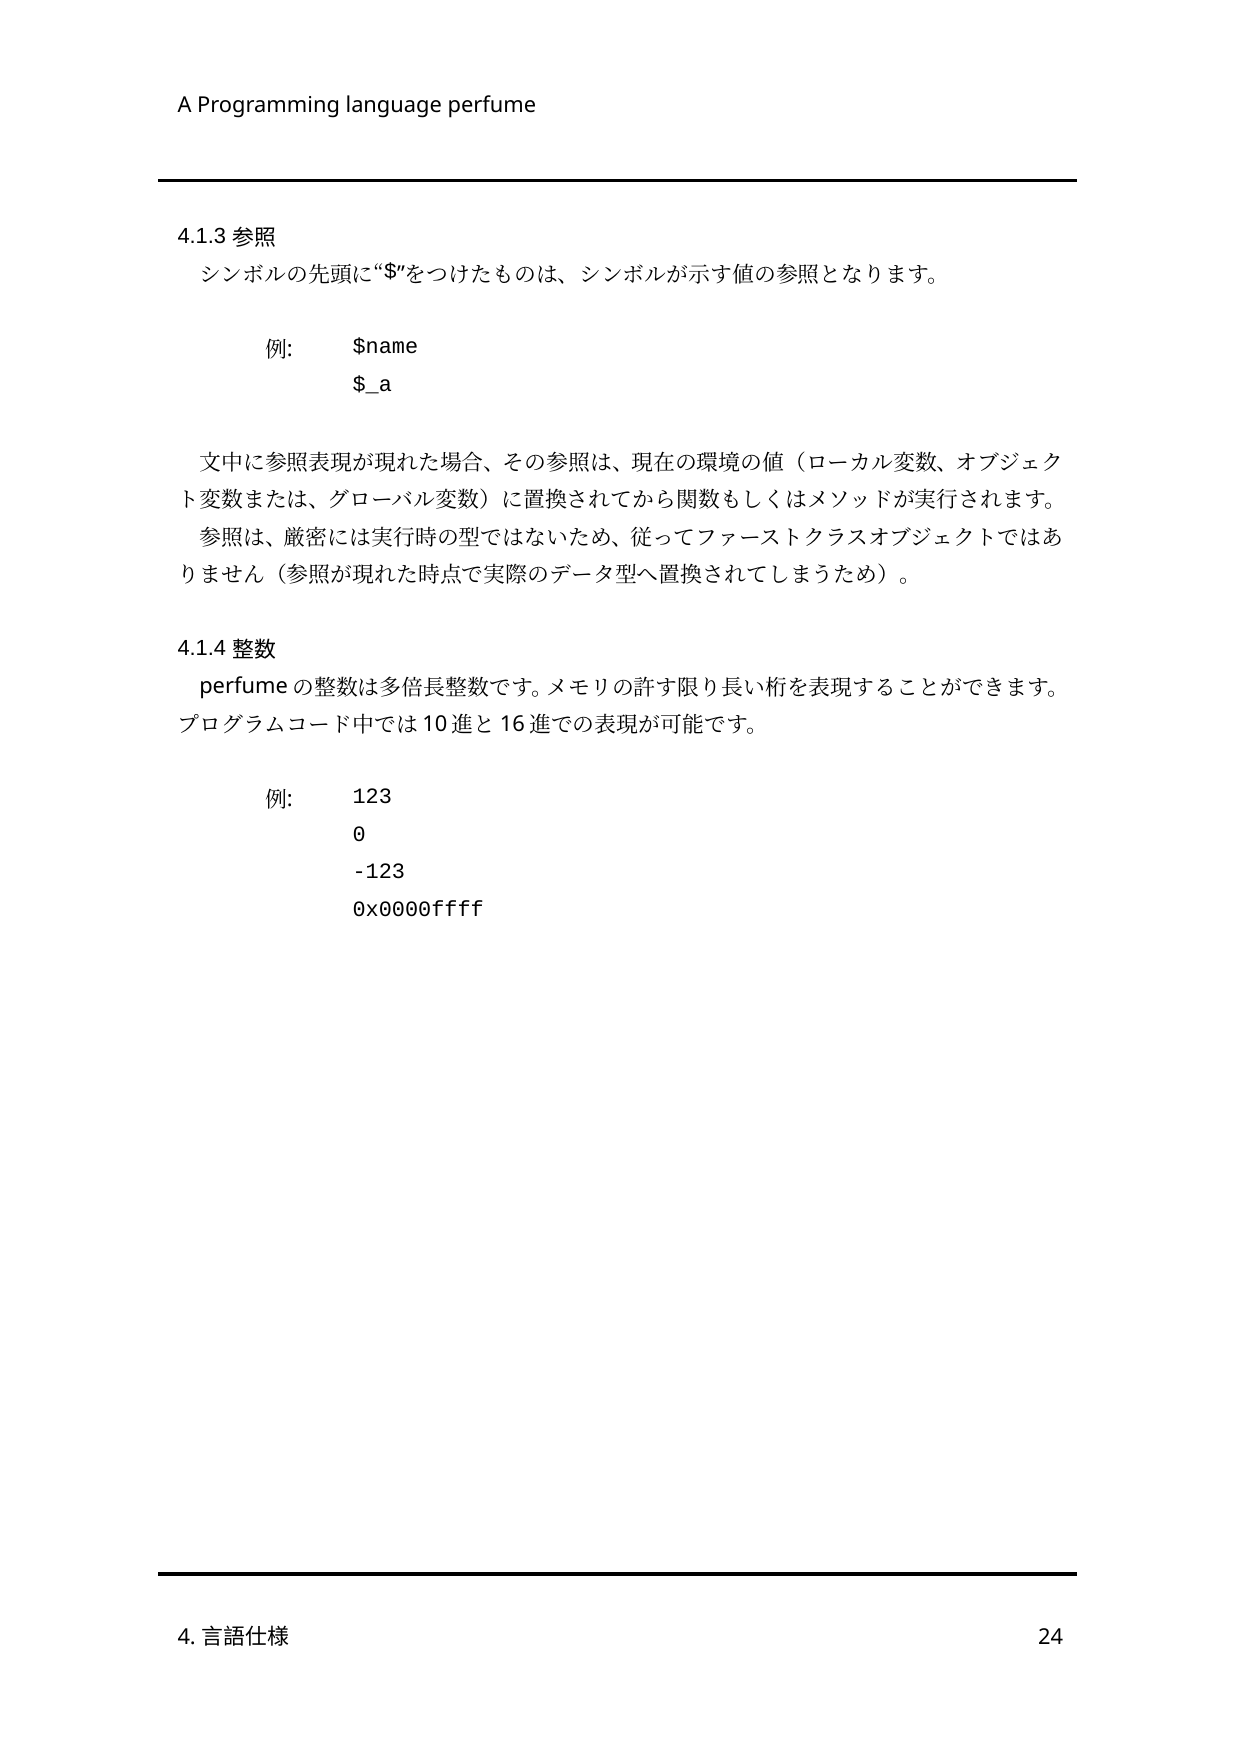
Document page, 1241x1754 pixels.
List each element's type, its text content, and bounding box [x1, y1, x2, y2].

text 0 [177, 817, 1063, 854]
text $_a [177, 367, 1063, 404]
subtitle 4.1.4 整数 [177, 629, 1063, 667]
text -123 [177, 854, 1063, 892]
text 例: 123 [177, 779, 1063, 817]
text 例: $name [177, 329, 1063, 367]
text 参照は、厳密には実行時の型ではないため、従ってファーストクラスオブジェクトではありません（参照が現れた時点で実際のデータ型へ置換されてしまうため）。 [177, 517, 1063, 592]
text シンボルの先頭に“$”をつけたものは、シンボルが示す値の参照となります。 [177, 254, 1063, 292]
text 0x0000ffff [177, 892, 1063, 929]
text perfumeの整数は多倍長整数です。メモリの許す限り長い桁を表現することができます。プログラムコード中では10進と16進での表現が可能です。 [177, 667, 1063, 742]
subtitle 4.1.3 参照 [177, 217, 1063, 254]
text 文中に参照表現が現れた場合、その参照は、現在の環境の値（ローカル変数、オブジェクト変数または、グローバル変数）に置換されてから関数もしくはメソッドが実行されます。 [177, 442, 1063, 517]
